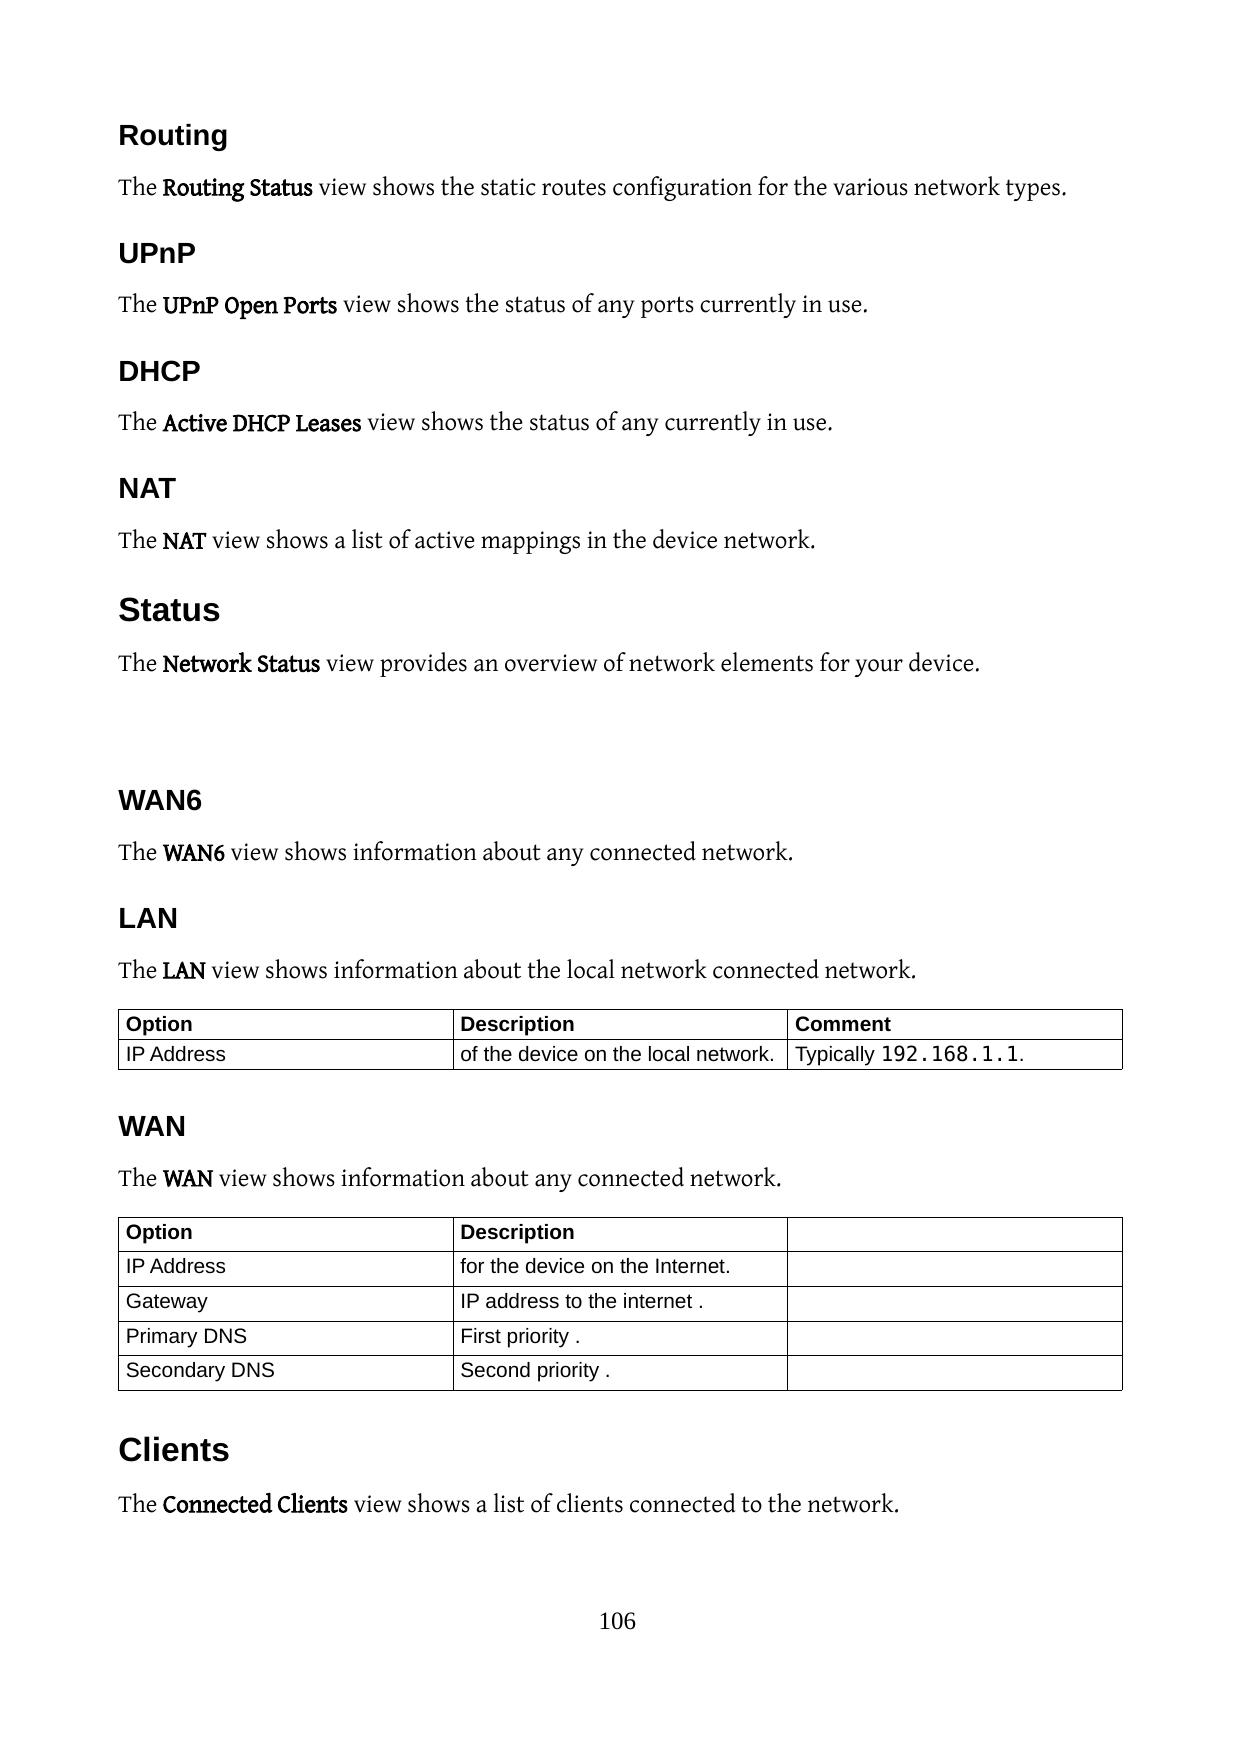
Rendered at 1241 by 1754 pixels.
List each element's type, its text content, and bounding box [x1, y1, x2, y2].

table_cell [788, 1287, 1122, 1321]
subtitle WAN [118, 1109, 1122, 1142]
table_cell of the device on the local network. [454, 1040, 787, 1069]
table_cell Secondary DNS [119, 1356, 453, 1390]
table_header [788, 1218, 1122, 1251]
text The NAT view shows a list of active mappings in the device network. [118, 527, 1122, 555]
table_cell Second priority . [454, 1356, 787, 1390]
text The Routing Status view shows the static routes configuration for the various network types. [118, 173, 1122, 202]
table_header Comment [788, 1010, 1122, 1039]
subtitle NAT [118, 472, 1122, 505]
text The Active DHCP Leases view shows the status of any currently in use. [118, 409, 1122, 438]
text The UPnP Open Ports view shows the status of any ports currently in use. [118, 291, 1122, 320]
text The WAN view shows information about any connected network. [118, 1164, 1122, 1193]
table_header Option [119, 1010, 453, 1039]
table_cell Primary DNS [119, 1322, 453, 1355]
table_header Option [119, 1218, 453, 1251]
subtitle DHCP [118, 354, 1122, 387]
table_cell for the device on the Internet. [454, 1252, 787, 1286]
text The WAN6 view shows information about any connected network. [118, 838, 1122, 867]
table_header Description [454, 1010, 787, 1039]
subtitle Clients [118, 1430, 1122, 1468]
table_cell IP Address [119, 1252, 453, 1286]
subtitle WAN6 [118, 783, 1122, 817]
table_cell First priority . [454, 1322, 787, 1355]
text The Network Status view provides an overview of network elements for your device. [118, 649, 1122, 678]
table_cell [788, 1322, 1122, 1355]
table_cell IP address to the internet . [454, 1287, 787, 1321]
text The Connected Clients view shows a list of clients connected to the network. [118, 1490, 1122, 1519]
table_cell Typically 192.168.1.1. [788, 1040, 1122, 1069]
subtitle LAN [118, 901, 1122, 935]
table_cell [788, 1252, 1122, 1286]
text The LAN view shows information about the local network connected network. [118, 956, 1122, 985]
table_cell [788, 1356, 1122, 1390]
table_header Description [454, 1218, 787, 1251]
subtitle Routing [118, 118, 1122, 152]
table_cell Gateway [119, 1287, 453, 1321]
subtitle Status [118, 589, 1122, 628]
table_cell IP Address [119, 1040, 453, 1069]
subtitle UPnP [118, 236, 1122, 269]
